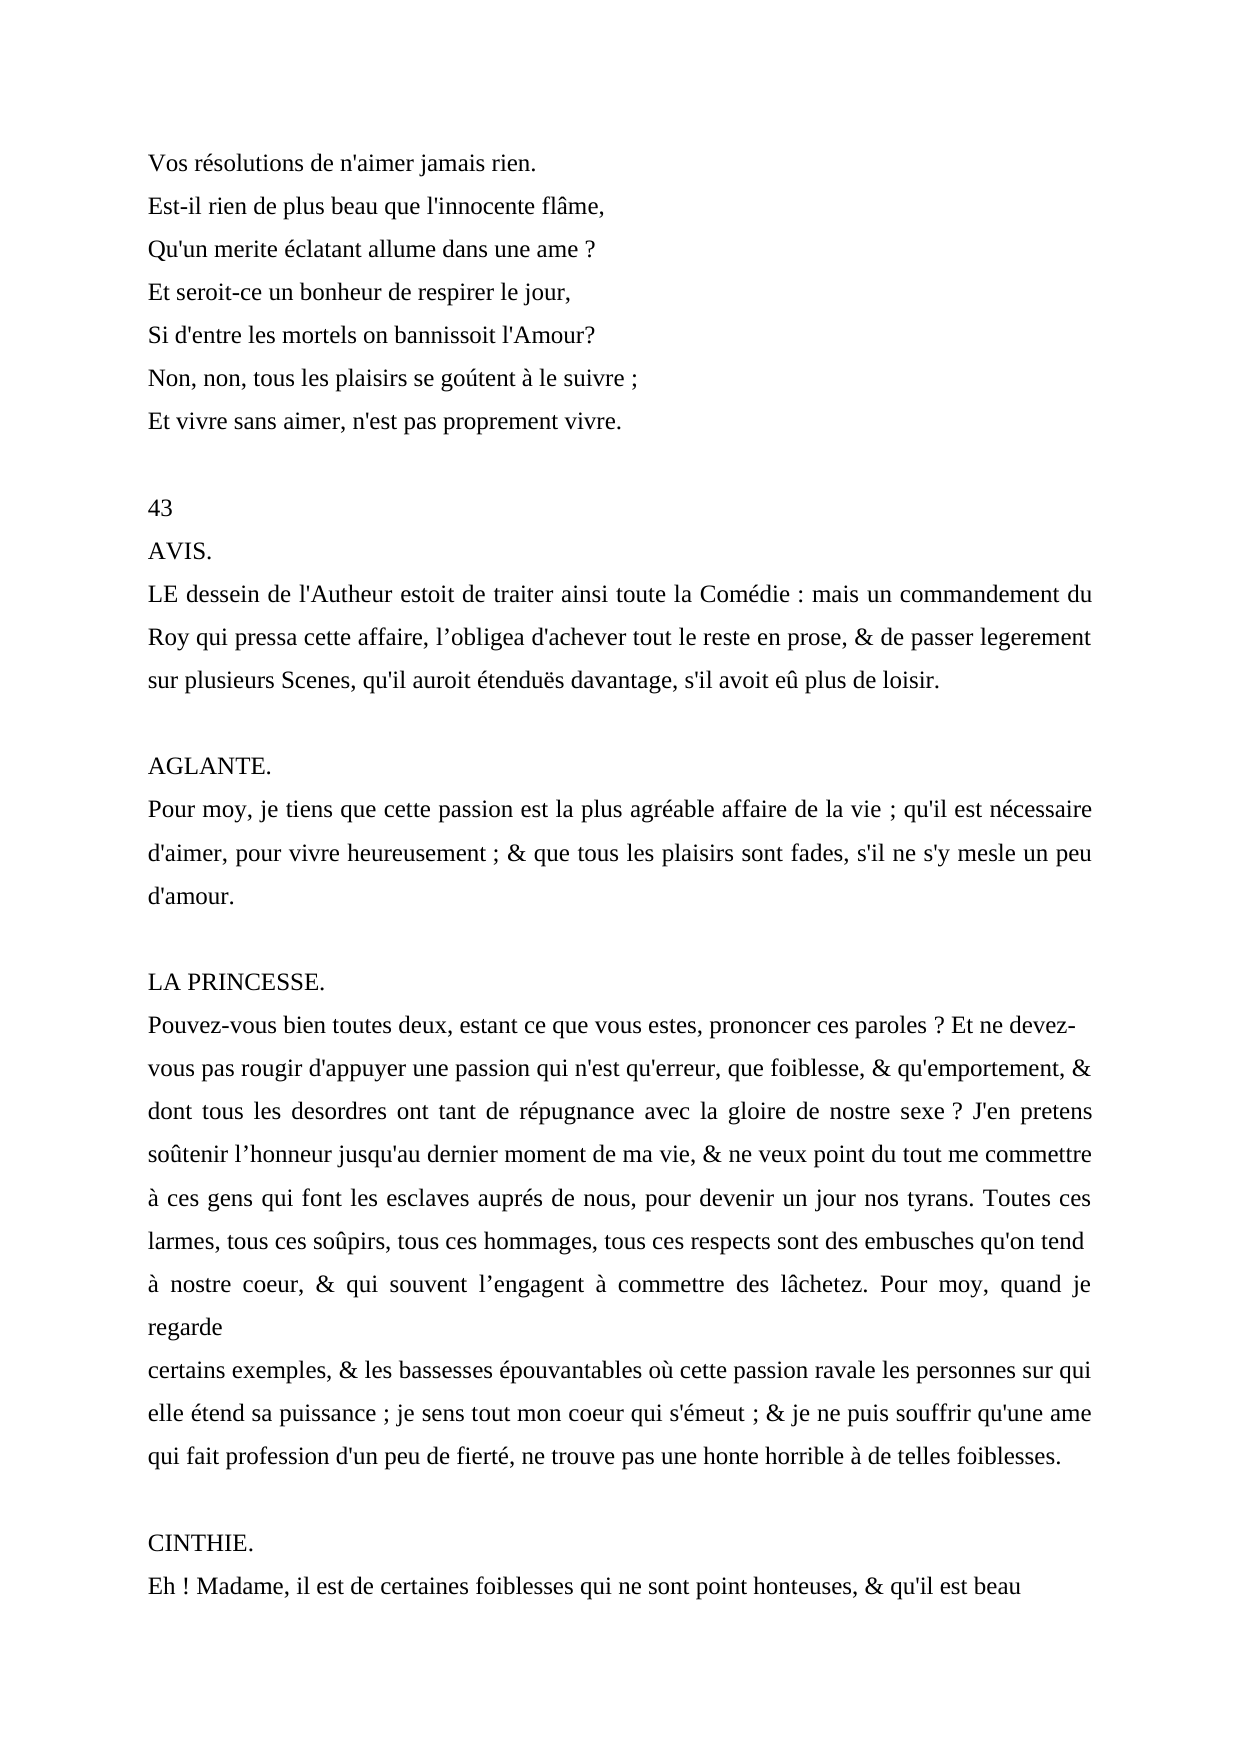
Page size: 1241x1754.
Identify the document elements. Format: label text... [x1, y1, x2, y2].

text CINTHIE. [148, 1528, 1093, 1556]
text vous pas rougir d'appuyer une passion qui n'est qu'erreur, que foiblesse, & qu'emportement, & dont tous les desordres ont tant de répugnance avec la gloire de nostre sexe ? J'en pretens soûtenir l’honneur jusqu'au dernier moment de ma vie, & ne veux point du tout me commettre à ces gens qui font les esclaves auprés de nous, pour devenir un jour nos tyrans. Toutes ces larmes, tous ces soûpirs, tous ces hommages, tous ces respects sont des embusches qu'on tend [148, 1053, 1093, 1254]
text Pour moy, je tiens que cette passion est la plus agréable affaire de la vie ; qu'il est nécessaire d'aimer, pour vivre heureusement ; & que tous les plaisirs sont fades, s'il ne s'y mesle un peu d'amour. [148, 794, 1093, 909]
text Qu'un merite éclatant allume dans une ame ? [148, 234, 1093, 263]
text Et seroit-ce un bonheur de respirer le jour, [148, 277, 1093, 306]
text Et vivre sans aimer, n'est pas proprement vivre. [148, 406, 1093, 435]
text Si d'entre les mortels on bannissoit l'Amour? [148, 320, 1093, 349]
text à nostre coeur, & qui souvent l’engagent à commettre des lâchetez. Pour moy, quand je regarde [148, 1269, 1093, 1341]
text certains exemples, & les bassesses épouvantables où cette passion ravale les personnes sur qui elle étend sa puissance ; je sens tout mon coeur qui s'émeut ; & je ne puis souffrir qu'une ame qui fait profession d'un peu de fierté, ne trouve pas une honte horrible à de telles foiblesses. [148, 1355, 1093, 1470]
text AVIS. [148, 536, 1093, 564]
text Pouvez-vous bien toutes deux, estant ce que vous estes, prononcer ces paroles ? Et ne devez- [148, 1010, 1093, 1039]
text AGLANTE. [148, 751, 1093, 780]
text Eh ! Madame, il est de certaines foiblesses qui ne sont point honteuses, & qu'il est beau [148, 1571, 1093, 1599]
text Non, non, tous les plaisirs se goútent à le suivre ; [148, 363, 1093, 392]
text LE dessein de l'Autheur estoit de traiter ainsi toute la Comédie : mais un commandement du Roy qui pressa cette affaire, l’obligea d'achever tout le reste en prose, & de passer legerement sur plusieurs Scenes, qu'il auroit étenduës davantage, s'il avoit eû plus de loisir. [148, 579, 1093, 694]
text Est-il rien de plus beau que l'innocente flâme, [148, 191, 1093, 219]
text 43 [148, 493, 1093, 521]
text LA PRINCESSE. [148, 967, 1093, 996]
text Vos résolutions de n'aimer jamais rien. [148, 148, 1093, 176]
